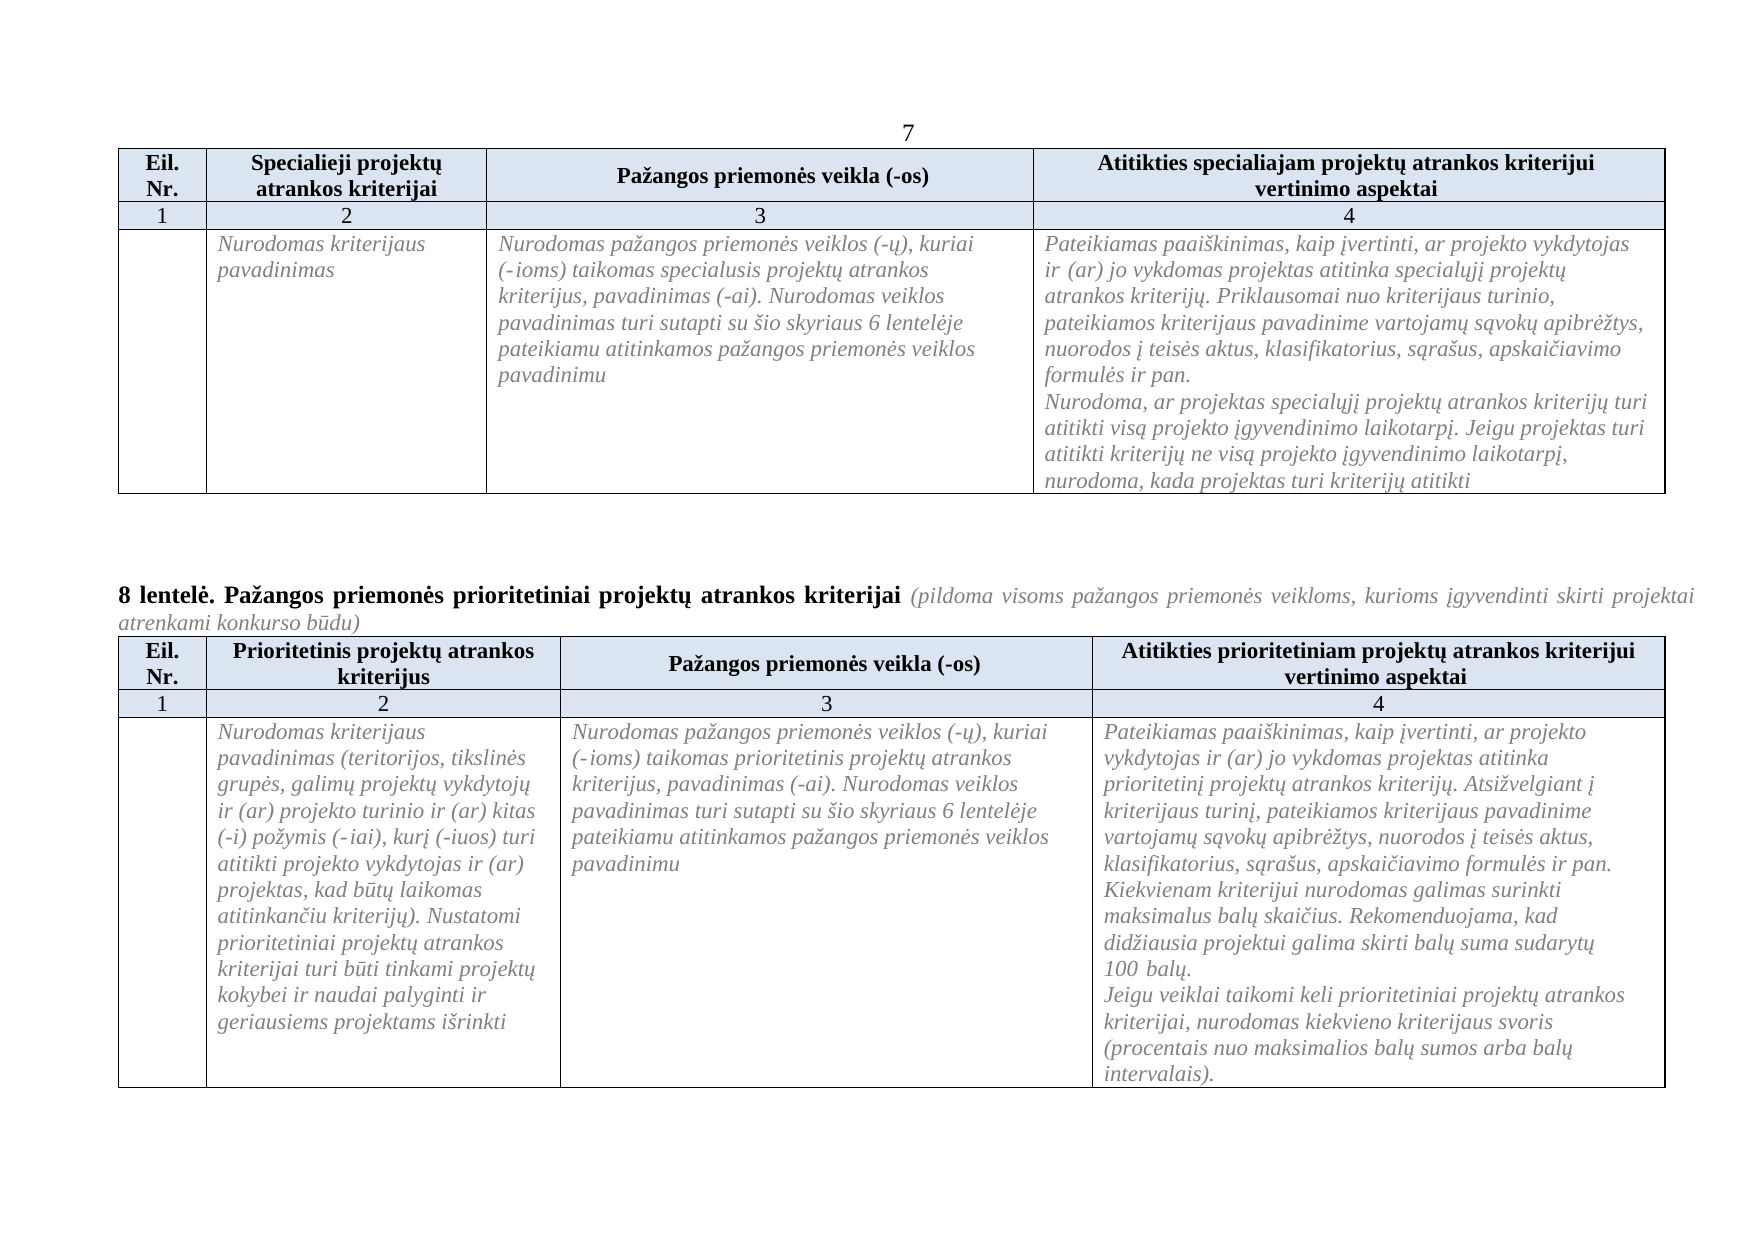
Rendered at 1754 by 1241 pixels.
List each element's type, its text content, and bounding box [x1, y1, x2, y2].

table_cell 1 [119, 202, 206, 229]
table_cell Nurodomas kriterijaus pavadinimas [207, 230, 486, 493]
table_cell [119, 718, 206, 1087]
table_cell Pateikiamas paaiškinimas, kaip įvertinti, ar projekto vykdytojas ir (ar) jo vykdomas projektas atitinka specialųjį projektų atrankos kriterijų. Priklausomai nuo kriterijaus turinio, pateikiamos kriterijaus pavadinime vartojamų sąvokų apibrėžtys, nuorodos į teisės aktus, klasifikatorius, sąrašus, apskaičiavimo formulės ir pan. Nurodoma, ar projektas specialųjį projektų atrankos kriterijų turi atitikti visą projekto įgyvendinimo laikotarpį. Jeigu projektas turi atitikti kriterijų ne visą projekto įgyvendinimo laikotarpį, nurodoma, kada projektas turi kriterijų atitikti [1034, 230, 1664, 493]
table_header Atitikties specialiajam projektų atrankos kriterijui vertinimo aspektai [1034, 149, 1664, 201]
table_header Specialieji projektų atrankos kriterijai [207, 149, 486, 201]
text 8 lentelė. Pažangos priemonės prioritetiniai projektų atrankos kriterijai (pildoma visoms pažangos priemonės veikloms, kurioms įgyvendinti skirti projektai atrenkami konkurso būdu) [118, 581, 1698, 636]
table_header Pažangos priemonės veikla (-os) [561, 637, 1092, 689]
table_cell Nurodomas pažangos priemonės veiklos (-ų), kuriai (‑ioms) taikomas prioritetinis projektų atrankos kriterijus, pavadinimas (-ai). Nurodomas veiklos pavadinimas turi sutapti su šio skyriaus 6 lentelėje pateikiamu atitinkamos pažangos priemonės veiklos pavadinimu [561, 718, 1092, 1087]
table_cell Nurodomas pažangos priemonės veiklos (-ų), kuriai (‑ioms) taikomas specialusis projektų atrankos kriterijus, pavadinimas (-ai). Nurodomas veiklos pavadinimas turi sutapti su šio skyriaus 6 lentelėje pateikiamu atitinkamos pažangos priemonės veiklos pavadinimu [487, 230, 1033, 493]
table_header Atitikties prioritetiniam projektų atrankos kriterijui vertinimo aspektai [1093, 637, 1664, 689]
table_cell 3 [487, 202, 1033, 229]
table_cell Pateikiamas paaiškinimas, kaip įvertinti, ar projekto vykdytojas ir (ar) jo vykdomas projektas atitinka prioritetinį projektų atrankos kriterijų. Atsižvelgiant į kriterijaus turinį, pateikiamos kriterijaus pavadinime vartojamų sąvokų apibrėžtys, nuorodos į teisės aktus, klasifikatorius, sąrašus, apskaičiavimo formulės ir pan. Kiekvienam kriterijui nurodomas galimas surinkti maksimalus balų skaičius. Rekomenduojama, kad didžiausia projektui galima skirti balų suma sudarytų 100 balų. Jeigu veiklai taikomi keli prioritetiniai projektų atrankos kriterijai, nurodomas kiekvieno kriterijaus svoris (procentais nuo maksimalios balų sumos arba balų intervalais). [1093, 718, 1664, 1087]
table_header Eil. Nr. [119, 637, 206, 689]
table_header Pažangos priemonės veikla (-os) [487, 149, 1033, 201]
table_header Prioritetinis projektų atrankos kriterijus [207, 637, 560, 689]
table_cell Nurodomas kriterijaus pavadinimas (teritorijos, tikslinės grupės, galimų projektų vykdytojų ir (ar) projekto turinio ir (ar) kitas (-i) požymis (‑iai), kurį (-iuos) turi atitikti projekto vykdytojas ir (ar) projektas, kad būtų laikomas atitinkančiu kriterijų). Nustatomi prioritetiniai projektų atrankos kriterijai turi būti tinkami projektų kokybei ir naudai palyginti ir geriausiems projektams išrinkti [207, 718, 560, 1087]
table_cell 2 [207, 690, 560, 717]
table_cell 1 [119, 690, 206, 717]
table_cell 2 [207, 202, 486, 229]
table_header Eil. Nr. [119, 149, 206, 201]
table_cell 4 [1093, 690, 1664, 717]
table_cell 3 [561, 690, 1092, 717]
table_cell [119, 230, 206, 493]
table_cell 4 [1034, 202, 1664, 229]
